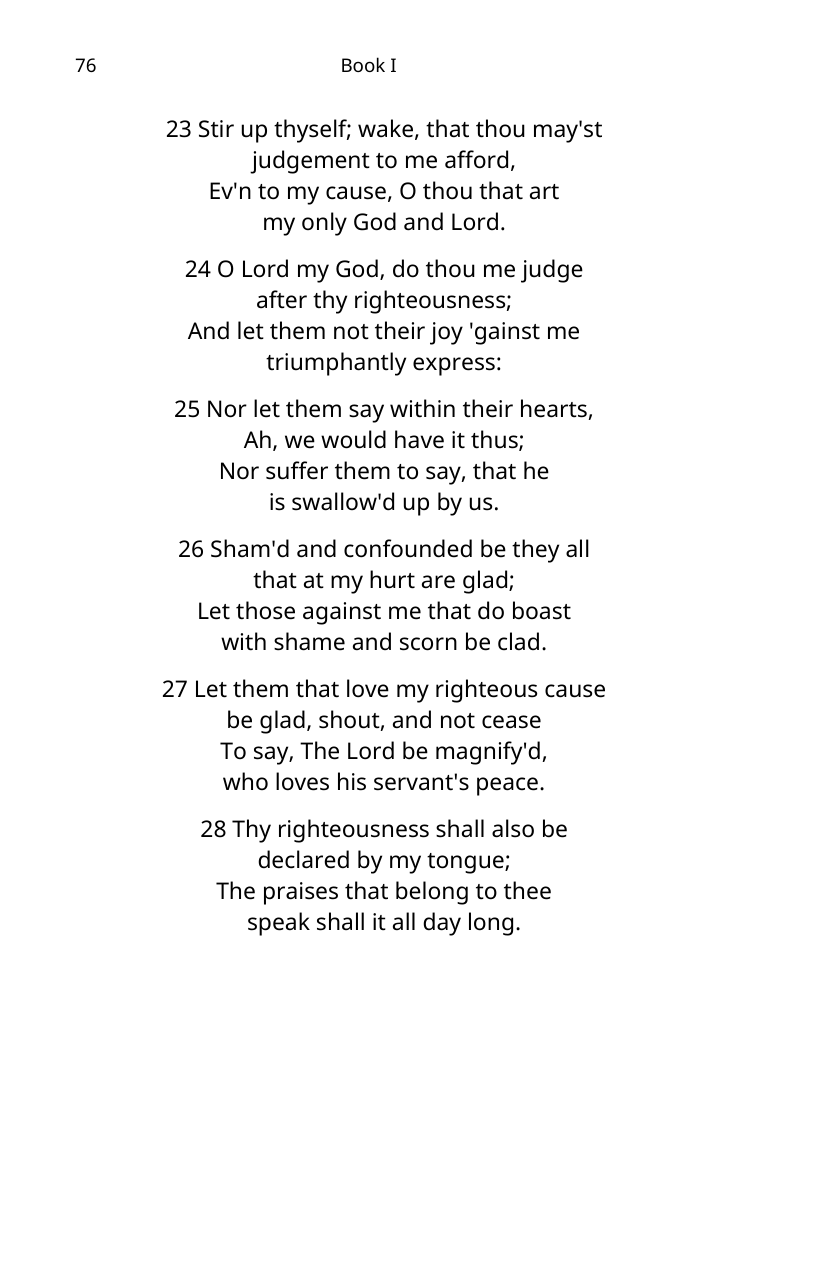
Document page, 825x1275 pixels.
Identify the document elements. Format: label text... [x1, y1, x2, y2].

text 28 Thy righteousness shall also be declared by my tongue; The praises that belong to thee speak shall it all day long. [75, 812, 693, 937]
text 24 O Lord my God, do thou me judge after thy righteousness; And let them not their joy 'gainst me triumphantly express: [75, 252, 693, 377]
text 25 Nor let them say within their hearts, Ah, we would have it thus; Nor suffer them to say, that he is swallow'd up by us. [75, 392, 693, 517]
text 26 Sham'd and confounded be they all that at my hurt are glad; Let those against me that do boast with shame and scorn be clad. [75, 532, 693, 657]
text 23 Stir up thyself; wake, that thou may'st judgement to me afford, Ev'n to my cause, O thou that art my only God and Lord. [75, 112, 693, 237]
text 27 Let them that love my righteous cause be glad, shout, and not cease To say, The Lord be magnify'd, who loves his servant's peace. [75, 672, 693, 797]
